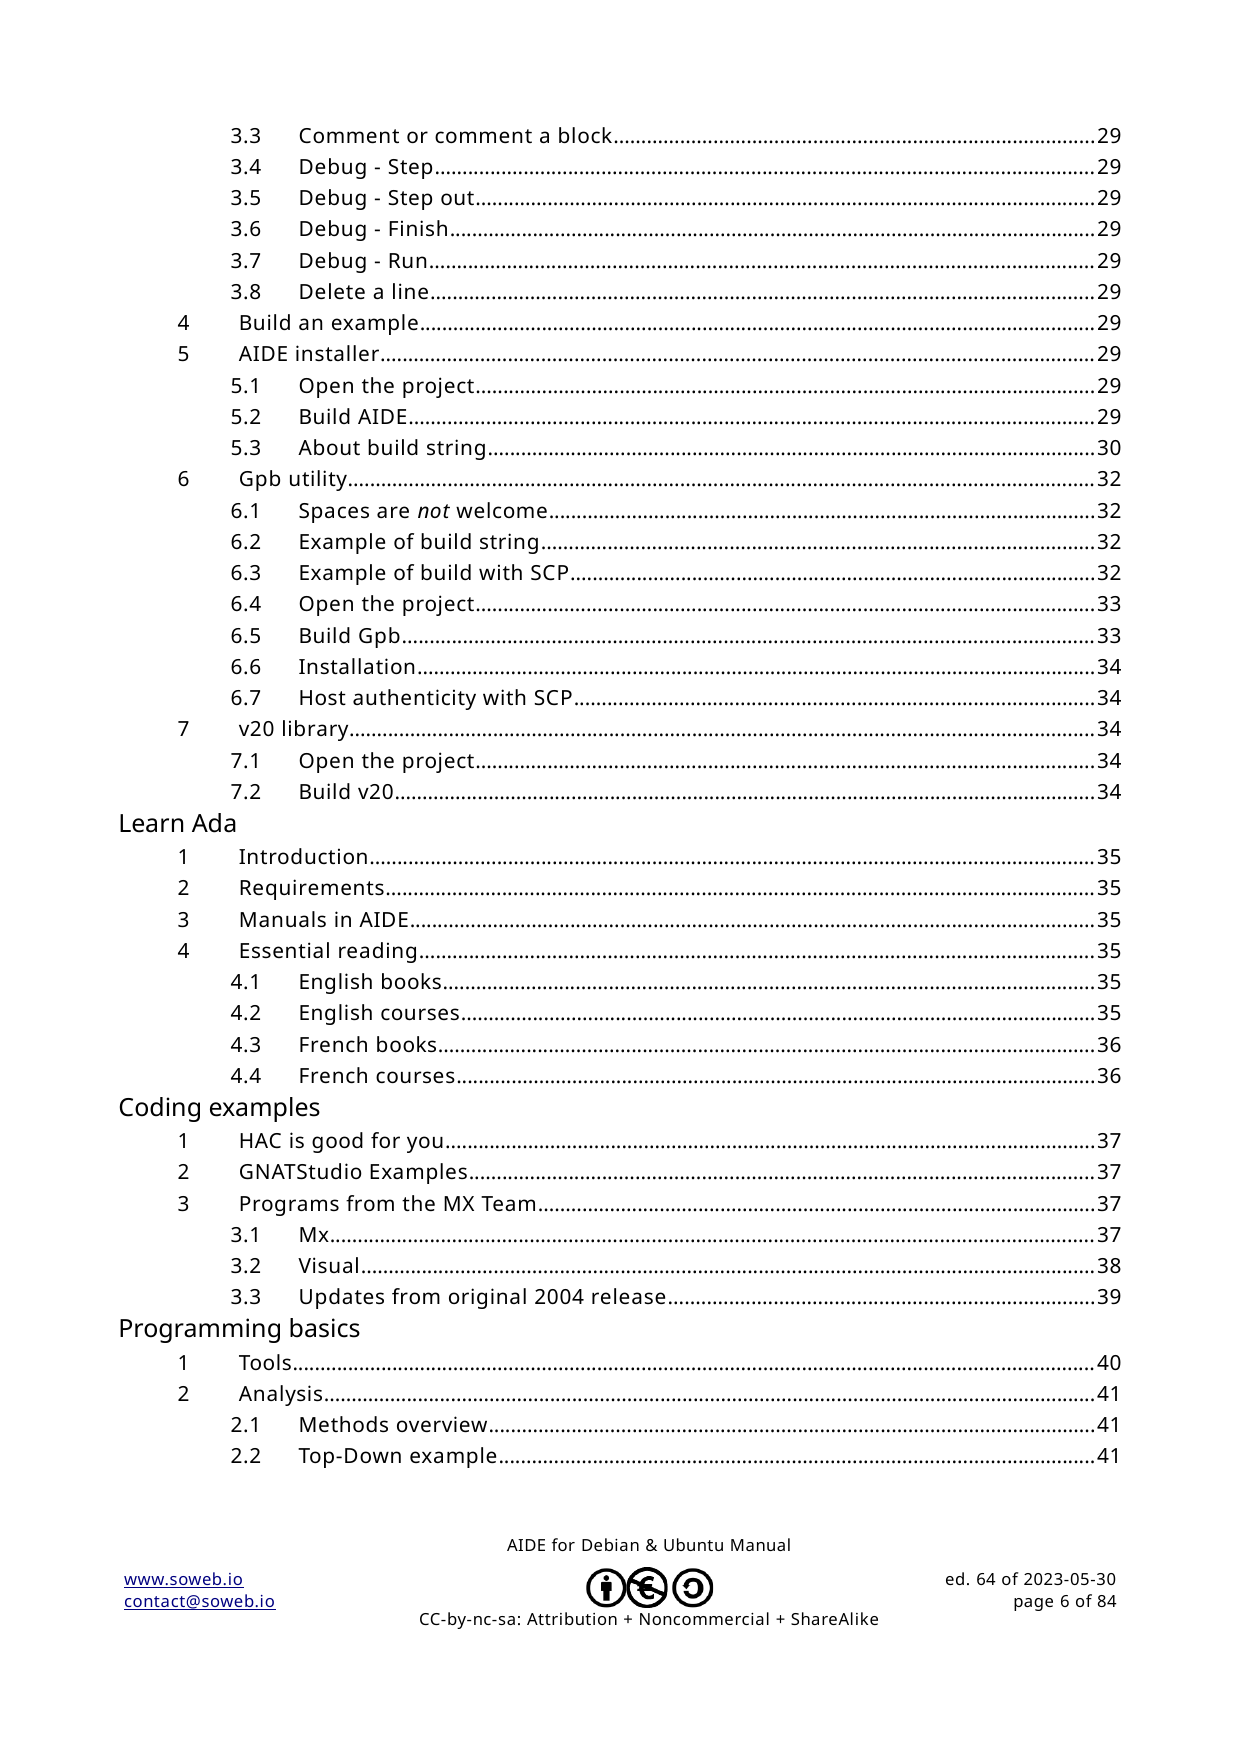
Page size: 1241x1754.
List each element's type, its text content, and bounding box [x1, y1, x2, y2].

text Programming basics [118, 1311, 1122, 1345]
text 6.1 Spaces are not welcome 32 [230, 493, 1122, 524]
text Learn Ada [118, 806, 1122, 839]
text Coding examples [118, 1089, 1122, 1123]
text 6.7 Host authenticity with SCP 34 [230, 681, 1122, 712]
text 5.3 About build string 30 [230, 431, 1122, 462]
text 3.6 Debug - Finish 29 [230, 212, 1122, 243]
text 3.5 Debug - Step out 29 [230, 181, 1122, 212]
text 3.3 Updates from original 2004 release 39 [230, 1280, 1122, 1311]
text 7.2 Build v20 34 [230, 774, 1122, 806]
text 3.4 Debug - Step 29 [230, 149, 1122, 181]
text 4 Build an example 29 [177, 306, 1122, 337]
picture [672, 1567, 714, 1608]
text 1 Introduction 35 [177, 839, 1122, 871]
text 2 Analysis 41 [177, 1376, 1122, 1407]
text 3.7 Debug - Run 29 [230, 243, 1122, 274]
text 7 v20 library 34 [177, 712, 1122, 743]
text 5.2 Build AIDE 29 [230, 399, 1122, 431]
text 3 Programs from the MX Team 37 [177, 1186, 1122, 1217]
text 2.1 Methods overview 41 [230, 1407, 1122, 1439]
text 2 Requirements 35 [177, 871, 1122, 902]
text 3.8 Delete a line 29 [230, 274, 1122, 306]
text 6.4 Open the project 33 [230, 587, 1122, 618]
text 4 Essential reading 35 [177, 933, 1122, 964]
text 2 GNATStudio Examples 37 [177, 1155, 1122, 1186]
text 2.2 Top-Down example 41 [230, 1439, 1122, 1470]
text 4.3 French books 36 [230, 1027, 1122, 1058]
text 5.1 Open the project 29 [230, 368, 1122, 399]
text 3.3 Comment or comment a block 29 [230, 118, 1122, 149]
text 3.2 Visual 38 [230, 1248, 1122, 1280]
text 1 Tools 40 [177, 1345, 1122, 1376]
text 3.1 Mx 37 [230, 1217, 1122, 1248]
text 6.5 Build Gpb 33 [230, 618, 1122, 649]
text 6 Gpb utility 32 [177, 462, 1122, 493]
text 7.1 Open the project 34 [230, 743, 1122, 774]
text 4.4 French courses 36 [230, 1058, 1122, 1089]
text 4.1 English books 35 [230, 964, 1122, 996]
picture [585, 1567, 668, 1608]
text 6.3 Example of build with SCP 32 [230, 556, 1122, 587]
text 4.2 English courses 35 [230, 996, 1122, 1027]
text 5 AIDE installer 29 [177, 337, 1122, 368]
text 1 HAC is good for you 37 [177, 1123, 1122, 1155]
text 3 Manuals in AIDE 35 [177, 902, 1122, 933]
text 6.6 Installation 34 [230, 649, 1122, 681]
text 6.2 Example of build string 32 [230, 524, 1122, 556]
